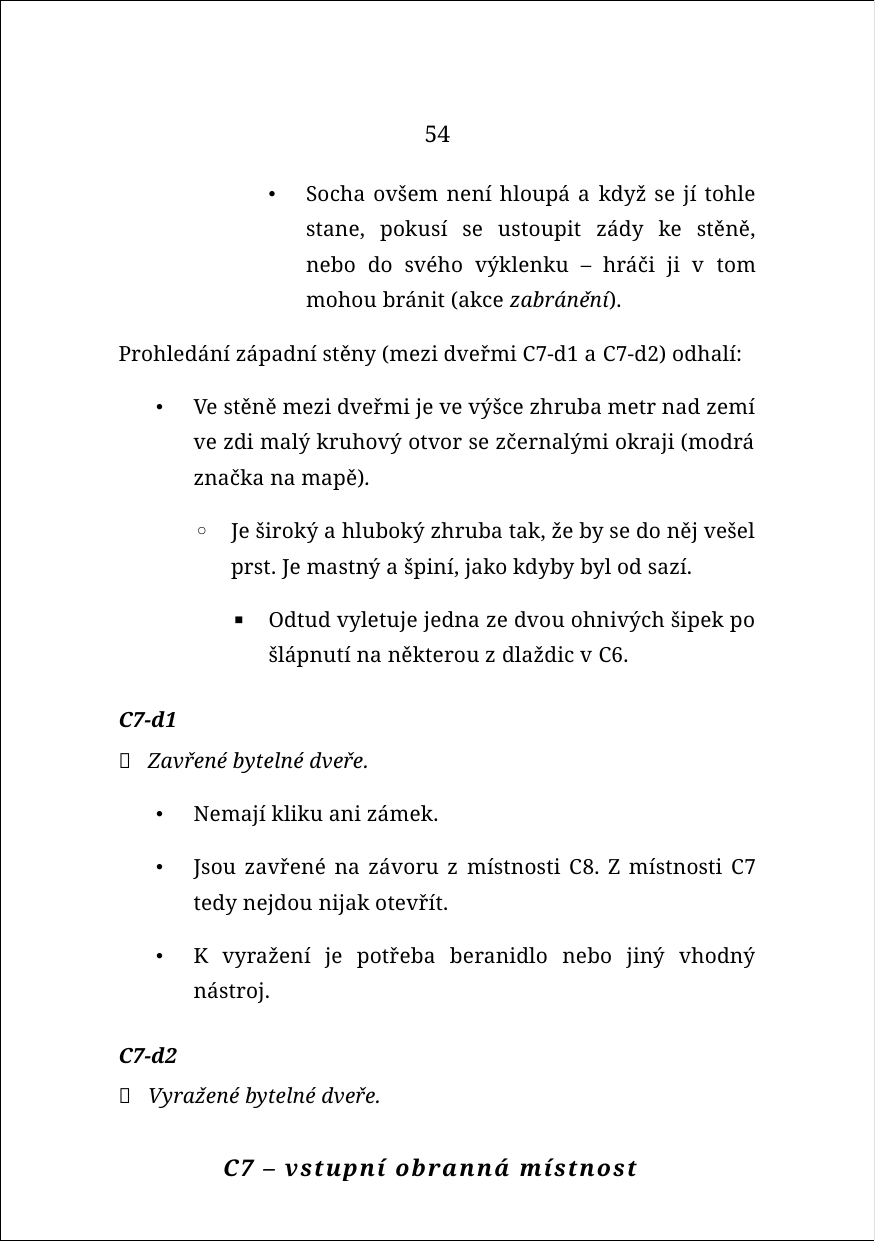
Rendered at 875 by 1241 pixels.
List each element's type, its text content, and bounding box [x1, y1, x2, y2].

list Odtud vyletuje jedna ze dvou ohnivých šipek po šlápnutí na některou z⁠ dlaždic v⁠ C6. [231, 605, 756, 669]
list K⁠ vyražení je potřeba beranidlo nebo jiný vhodný nástroj. [156, 941, 756, 1005]
list Socha ovšem není hloupá a⁠ když se jí tohle stane, pokusí se ustoupit zády ke stěně, nebo do svého výklenku – hráči ji v⁠ tom mohou bránit (akce zabránění). [268, 179, 756, 314]
subtitle C7-d2 [118, 1041, 756, 1070]
text 🚪 Zavřené bytelné dveře. [118, 746, 756, 774]
list Nemají kliku ani zámek. [156, 799, 756, 827]
list Jsou zavřené na závoru z⁠ místnosti C8. Z⁠ místnosti C7 tedy nejdou nijak otevřít. [156, 852, 756, 916]
list Ve stěně mezi dveřmi je ve výšce zhruba metr nad zemí ve zdi malý kruhový otvor se zčernalými okraji (modrá značka na mapě). [156, 392, 756, 491]
list Je široký a⁠ hluboký zhruba tak, že by se do něj vešel prst. Je mastný a⁠ špiní, jako kdyby byl od sazí. [193, 516, 756, 580]
text 🚪 Vyražené bytelné dveře. [118, 1082, 756, 1110]
subtitle C7-d1 [118, 706, 756, 734]
text Prohledání západní stěny (mezi dveřmi C7-d1 a⁠ C7-d2) odhalí: [118, 339, 756, 367]
